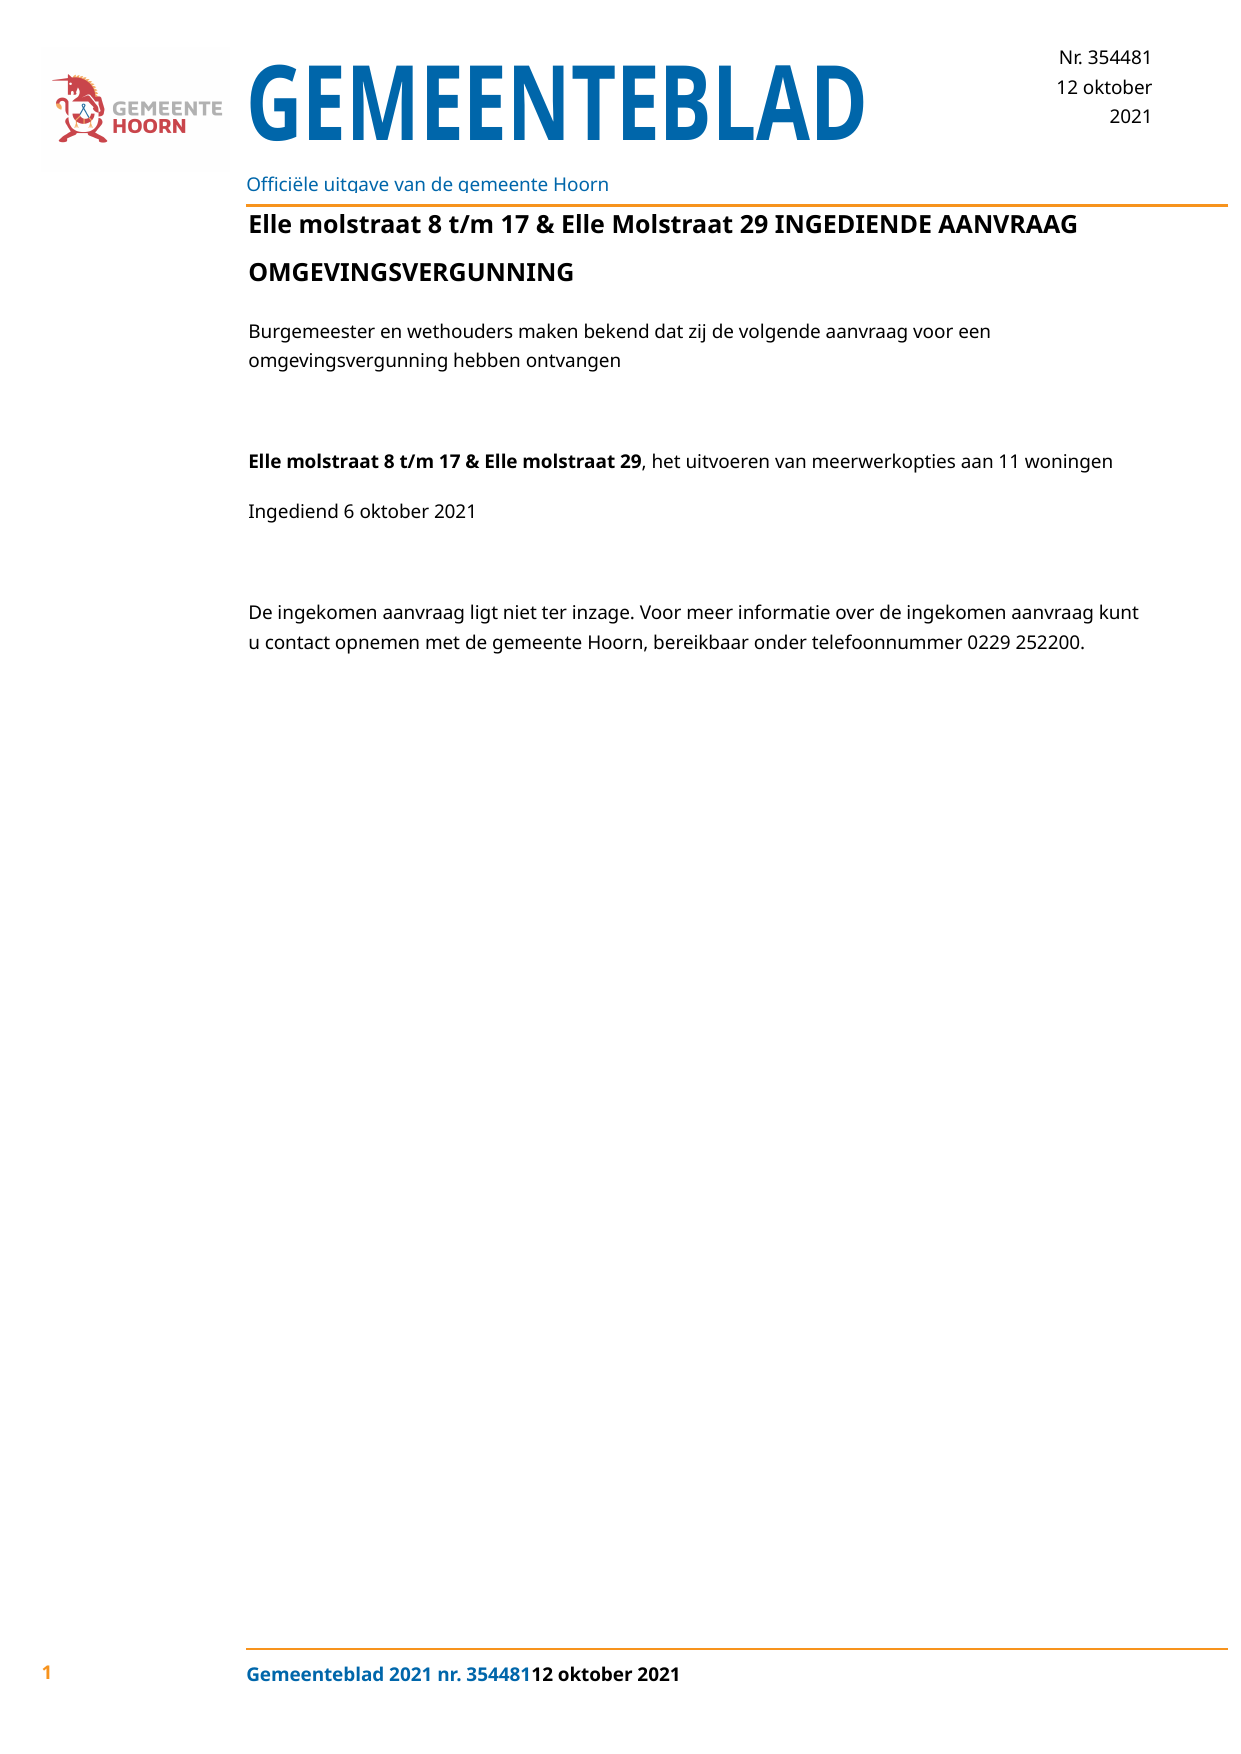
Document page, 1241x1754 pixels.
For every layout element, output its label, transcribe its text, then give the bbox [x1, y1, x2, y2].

text Ingediend 6 oktober 2021 [248, 499, 1152, 524]
text De ingekomen aanvraag ligt niet ter inzage. Voor meer informatie over de ingekomen aanvraag kunt u contact opnemen met de gemeente Hoorn, bereikbaar onder telefoonnummer 0229 252200. [248, 599, 1152, 655]
picture [41, 47, 231, 172]
text Burgemeester en wethouders maken bekend dat zij de volgende aanvraag voor een omgevingsvergunning hebben ontvangen [248, 318, 1152, 373]
text Elle molstraat 8 t/m 17 & Elle molstraat 29, het uitvoeren van meerwerkopties aan 11 woningen [248, 448, 1152, 474]
text Elle molstraat 8 t/m 17 & Elle Molstraat 29 INGEDIENDE AANVRAAG OMGEVINGSVERGUNNING [248, 207, 1152, 288]
